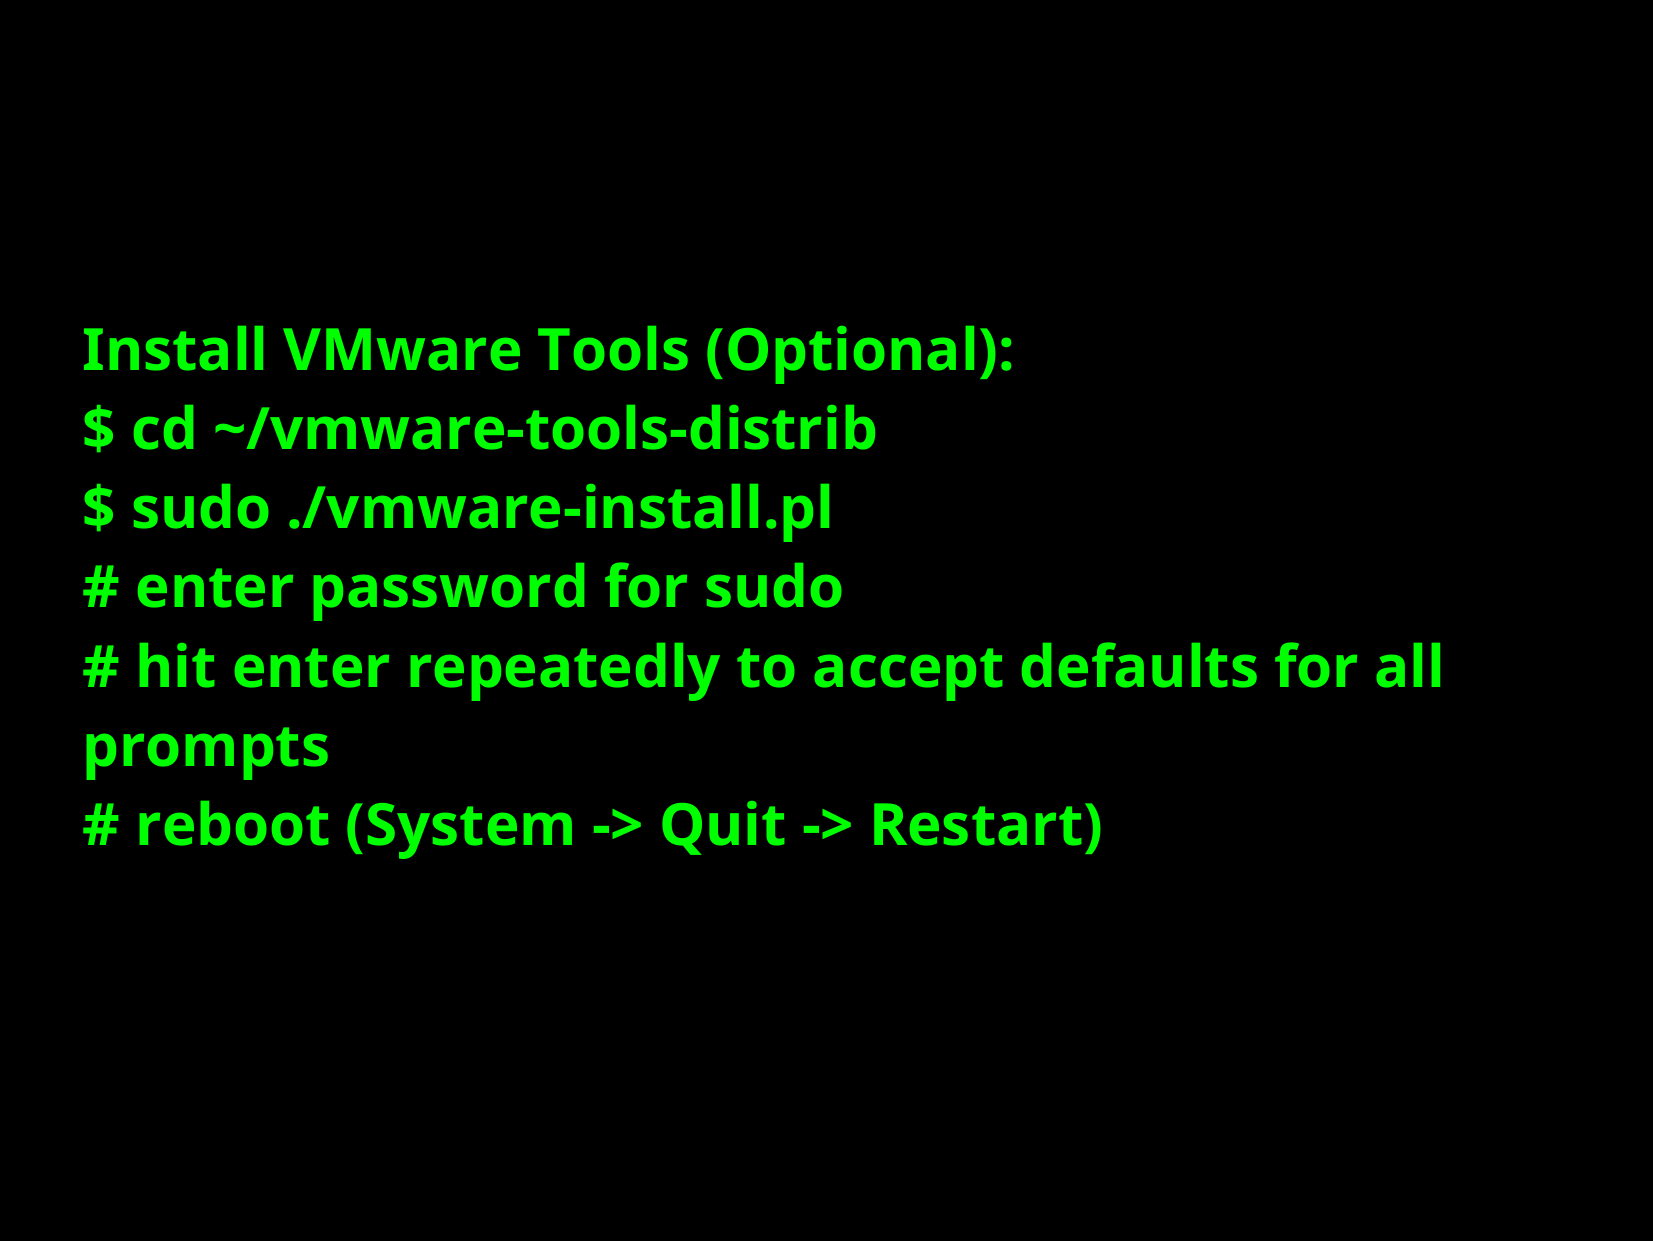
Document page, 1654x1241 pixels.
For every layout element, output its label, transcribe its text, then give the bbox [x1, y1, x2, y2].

title Install VMware Tools (Optional): $ cd ~/vmware-tools-distrib $ sudo ./vmware-install.pl # enter password for sudo # hit enter repeatedly to accept defaults for all prompts # reboot (System -> Quit -> Restart) [82, 49, 1571, 1201]
